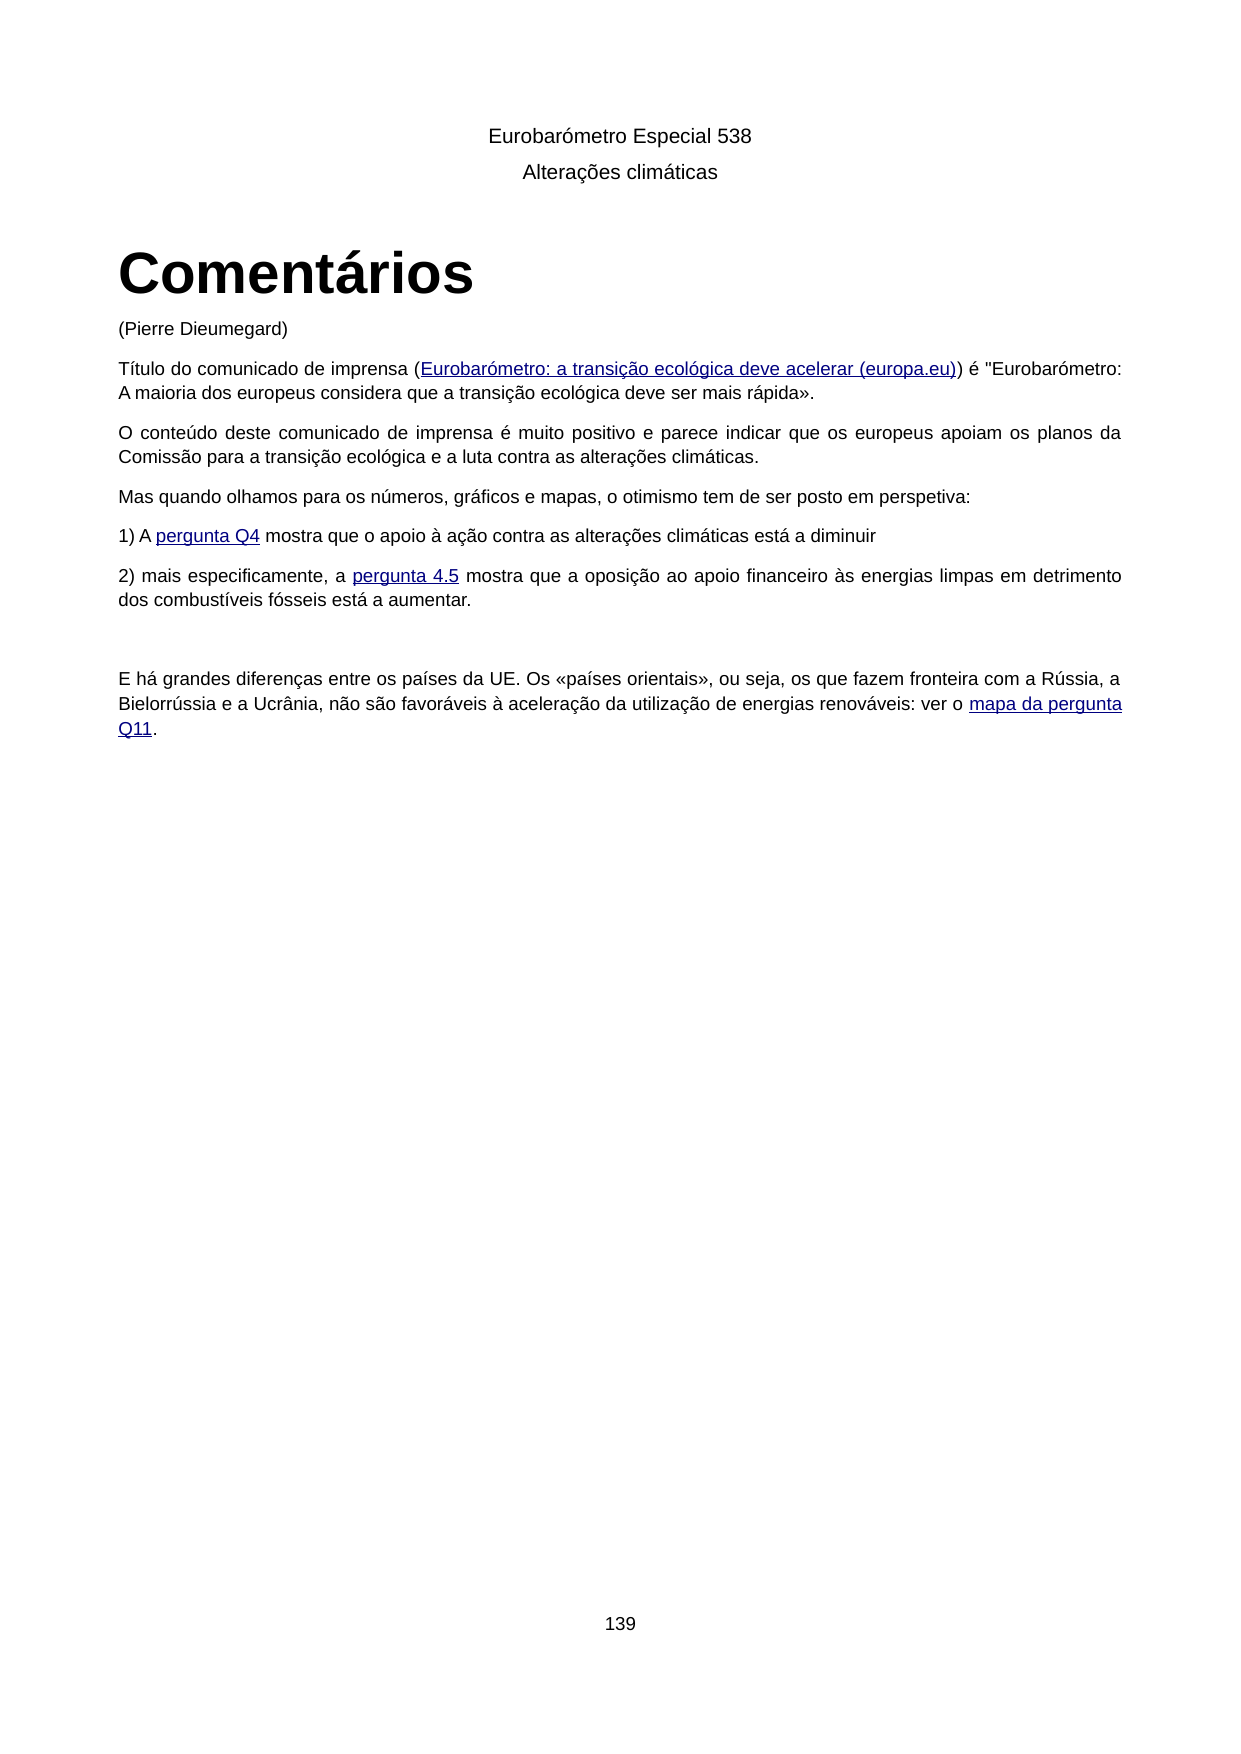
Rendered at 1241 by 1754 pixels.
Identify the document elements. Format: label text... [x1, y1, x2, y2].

subtitle Comentários [118, 238, 1122, 305]
text E há grandes diferenças entre os países da UE. Os «países orientais», ou seja, os que fazem fronteira com a Rússia, a Bielorrússia e a Ucrânia, não são favoráveis à aceleração da utilização de energias renováveis: ver o mapa da pergunta Q11. [118, 668, 1122, 739]
text Título do comunicado de imprensa (Eurobarómetro: a transição ecológica deve acelerar (europa.eu)) é "Eurobarómetro: A maioria dos europeus considera que a transição ecológica deve ser mais rápida». [118, 357, 1122, 404]
text 1) A pergunta Q4 mostra que o apoio à ação contra as alterações climáticas está a diminuir [118, 525, 1122, 547]
text Mas quando olhamos para os números, gráficos e mapas, o otimismo tem de ser posto em perspetiva: [118, 486, 1122, 507]
text (Pierre Dieumegard) [118, 318, 1122, 339]
text 2) mais especificamente, a pergunta 4.5 mostra que a oposição ao apoio financeiro às energias limpas em detrimento dos combustíveis fósseis está a aumentar. [118, 564, 1122, 611]
text O conteúdo deste comunicado de imprensa é muito positivo e parece indicar que os europeus apoiam os planos da Comissão para a transição ecológica e a luta contra as alterações climáticas. [118, 421, 1122, 468]
